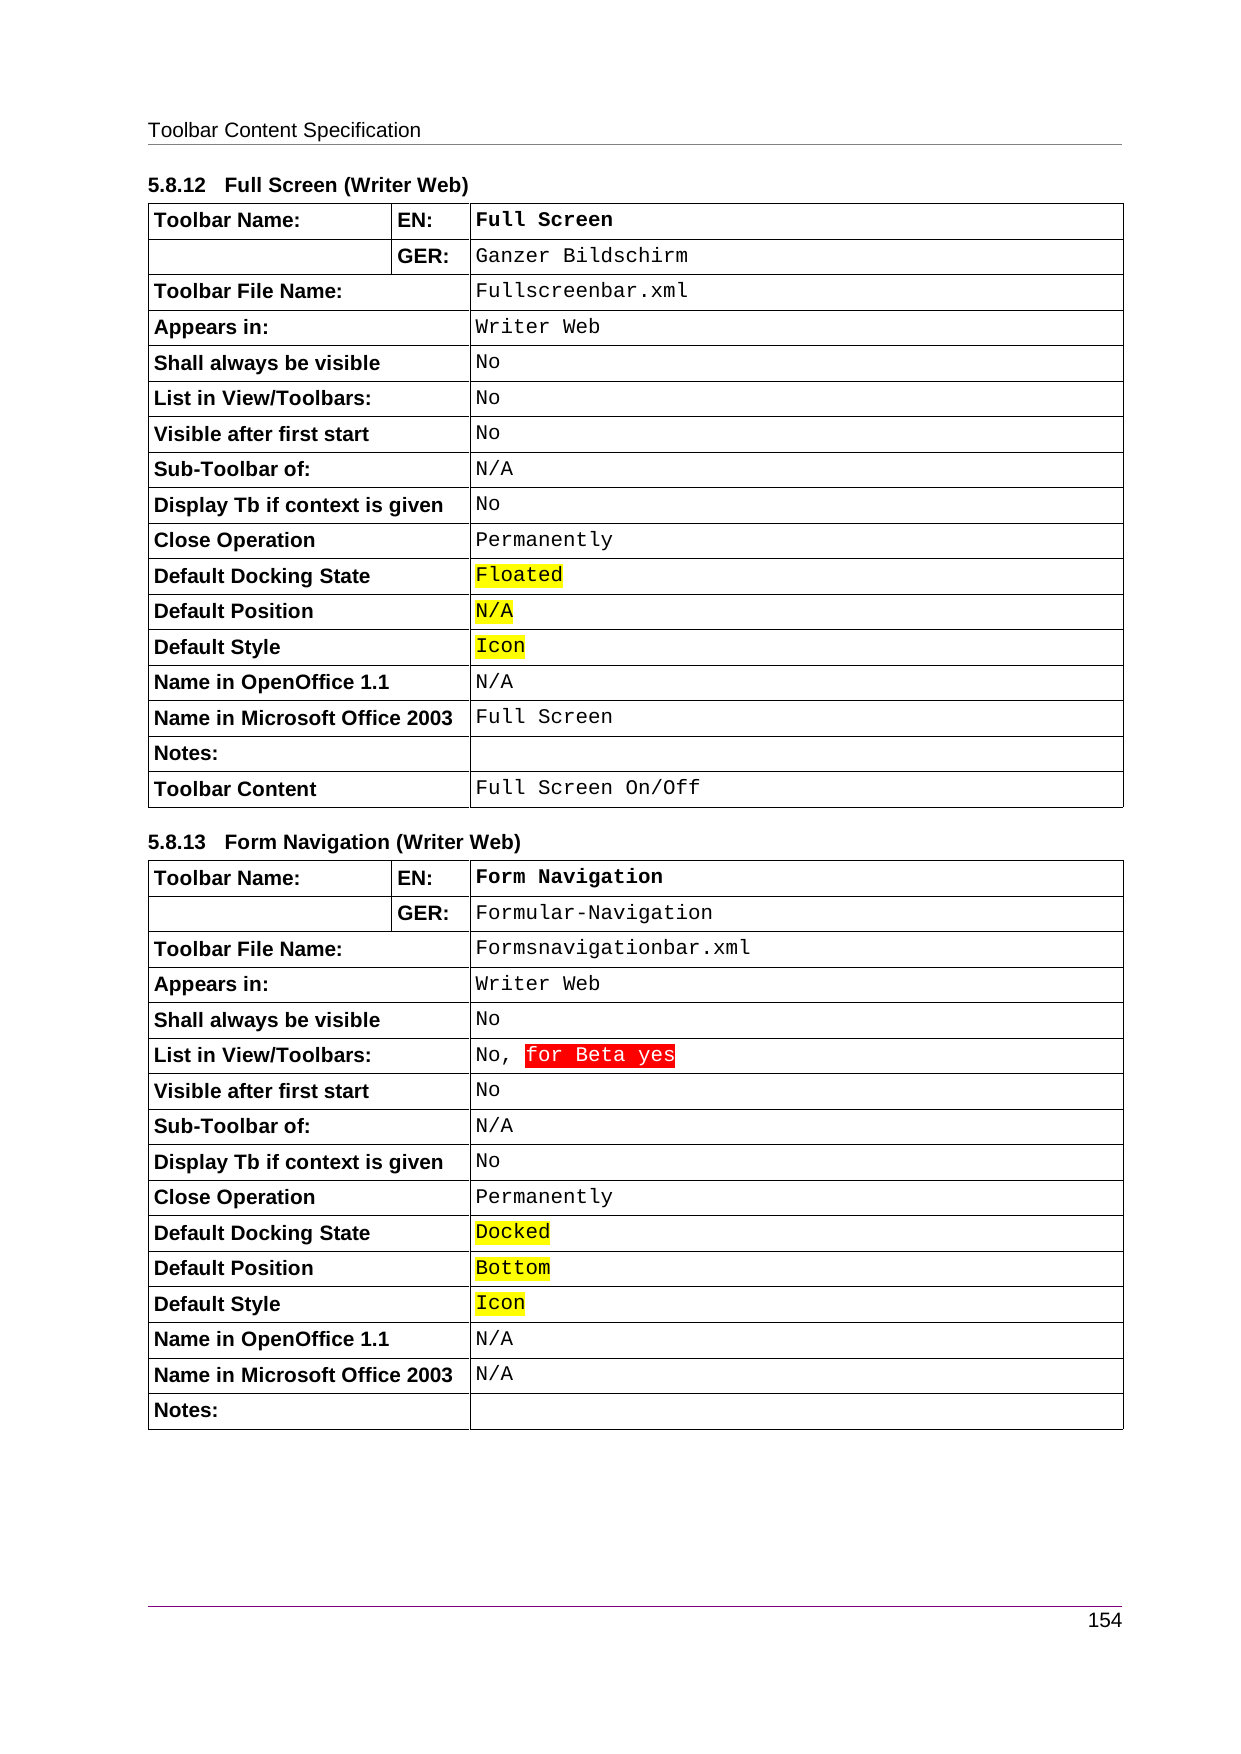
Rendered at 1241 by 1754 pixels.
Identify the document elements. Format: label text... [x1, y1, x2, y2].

table_cell N/A [471, 595, 1123, 629]
table_cell No [471, 1074, 1123, 1109]
table_cell Toolbar File Name: [149, 932, 469, 967]
table_cell Bottom [471, 1252, 1123, 1286]
table_cell Permanently [471, 1181, 1123, 1215]
table_cell No [471, 346, 1123, 381]
table_cell Icon [471, 630, 1123, 665]
table_cell Shall always be visible [149, 346, 469, 381]
table_cell Appears in: [149, 311, 469, 345]
table_cell Shall always be visible [149, 1003, 469, 1038]
table_cell Name in Microsoft Office 2003 [149, 1359, 469, 1393]
table_cell Default Position [149, 1252, 469, 1286]
table_cell Writer Web [471, 968, 1123, 1002]
subtitle Form Navigation (Writer Web) [148, 831, 1122, 854]
table_cell No [471, 1145, 1123, 1180]
table_cell N/A [471, 666, 1123, 700]
table_cell Appears in: [149, 968, 469, 1002]
table_cell Sub-Toolbar of: [149, 1110, 469, 1144]
table_cell N/A [471, 1110, 1123, 1144]
table_cell Name in OpenOffice 1.1 [149, 666, 469, 700]
table_cell Toolbar Content [149, 772, 469, 807]
table_cell GER: [392, 240, 469, 274]
table_cell Default Style [149, 630, 469, 665]
table_cell Toolbar File Name: [149, 275, 469, 310]
table_cell List in View/Toolbars: [149, 382, 469, 416]
table_cell [149, 240, 391, 274]
table_cell Ganzer Bildschirm [471, 240, 1123, 274]
table_cell Default Docking State [149, 1216, 469, 1251]
subtitle Full Screen (Writer Web) [148, 174, 1122, 197]
table_cell [471, 1394, 1123, 1429]
table_cell No, for Beta yes [471, 1039, 1123, 1073]
table_cell Visible after first start [149, 1074, 469, 1109]
table_cell Name in OpenOffice 1.1 [149, 1323, 469, 1358]
table_cell No [471, 417, 1123, 452]
table_cell No [471, 1003, 1123, 1038]
table_cell List in View/Toolbars: [149, 1039, 469, 1073]
table_cell Fullscreenbar.xml [471, 275, 1123, 310]
table_cell GER: [392, 897, 469, 931]
table_header Toolbar Name: [149, 861, 391, 896]
table_cell No [471, 488, 1123, 523]
table_cell Notes: [149, 1394, 469, 1429]
table_cell N/A [471, 1323, 1123, 1358]
table_cell Full Screen [471, 701, 1123, 736]
table_cell Default Docking State [149, 559, 469, 594]
table_cell Docked [471, 1216, 1123, 1251]
table_cell Permanently [471, 524, 1123, 558]
table_cell Default Position [149, 595, 469, 629]
table_cell Writer Web [471, 311, 1123, 345]
table_cell Display Tb if context is given [149, 488, 469, 523]
table_cell Floated [471, 559, 1123, 594]
table_header Toolbar Name: [149, 204, 391, 239]
table_cell Icon [471, 1287, 1123, 1322]
table_cell Close Operation [149, 524, 469, 558]
table_cell Notes: [149, 737, 469, 771]
table_cell Visible after first start [149, 417, 469, 452]
table_cell N/A [471, 453, 1123, 487]
table_header EN: [392, 861, 469, 896]
table_header Full Screen [471, 204, 1123, 239]
table_cell Sub-Toolbar of: [149, 453, 469, 487]
table_cell Formular-Navigation [471, 897, 1123, 931]
table_cell No [471, 382, 1123, 416]
table_cell Name in Microsoft Office 2003 [149, 701, 469, 736]
table_header Form Navigation [471, 861, 1123, 896]
table_cell Full Screen On/Off [471, 772, 1123, 807]
table_cell N/A [471, 1359, 1123, 1393]
table_header EN: [392, 204, 469, 239]
table_cell [149, 897, 391, 931]
table_cell [471, 737, 1123, 771]
table_cell Formsnavigationbar.xml [471, 932, 1123, 967]
table_cell Close Operation [149, 1181, 469, 1215]
table_cell Display Tb if context is given [149, 1145, 469, 1180]
table_cell Default Style [149, 1287, 469, 1322]
